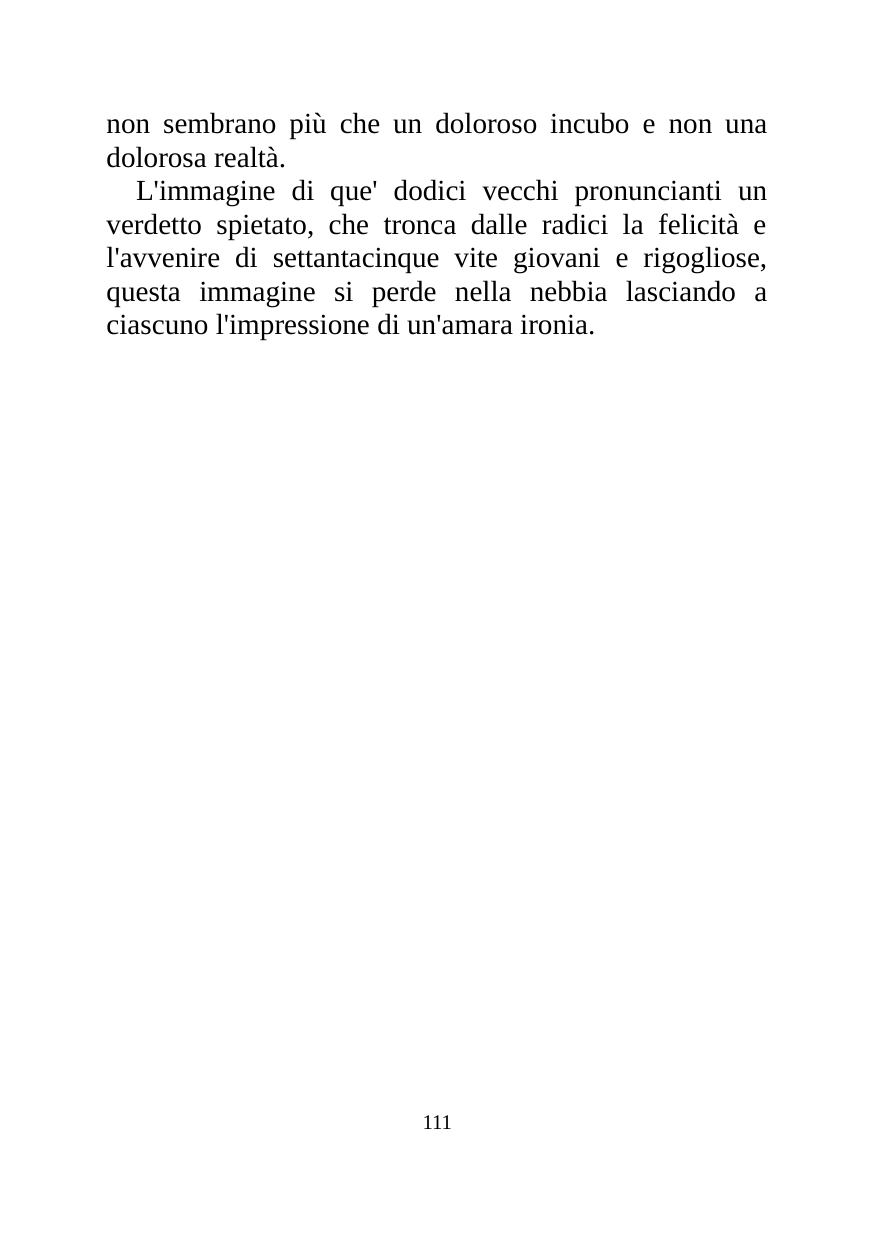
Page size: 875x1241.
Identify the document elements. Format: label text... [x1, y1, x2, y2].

text L'immagine di que' dodici vecchi pronuncianti un verdetto spietato, che tronca dalle radici la felicità e l'avvenire di settantacinque vite giovani e rigogliose, questa immagine si perde nella nebbia lasciando a ciascuno l'impressione di un'amara ironia. [106, 173, 768, 341]
text non sembrano più che un doloroso incubo e non una dolorosa realtà. [106, 106, 768, 173]
